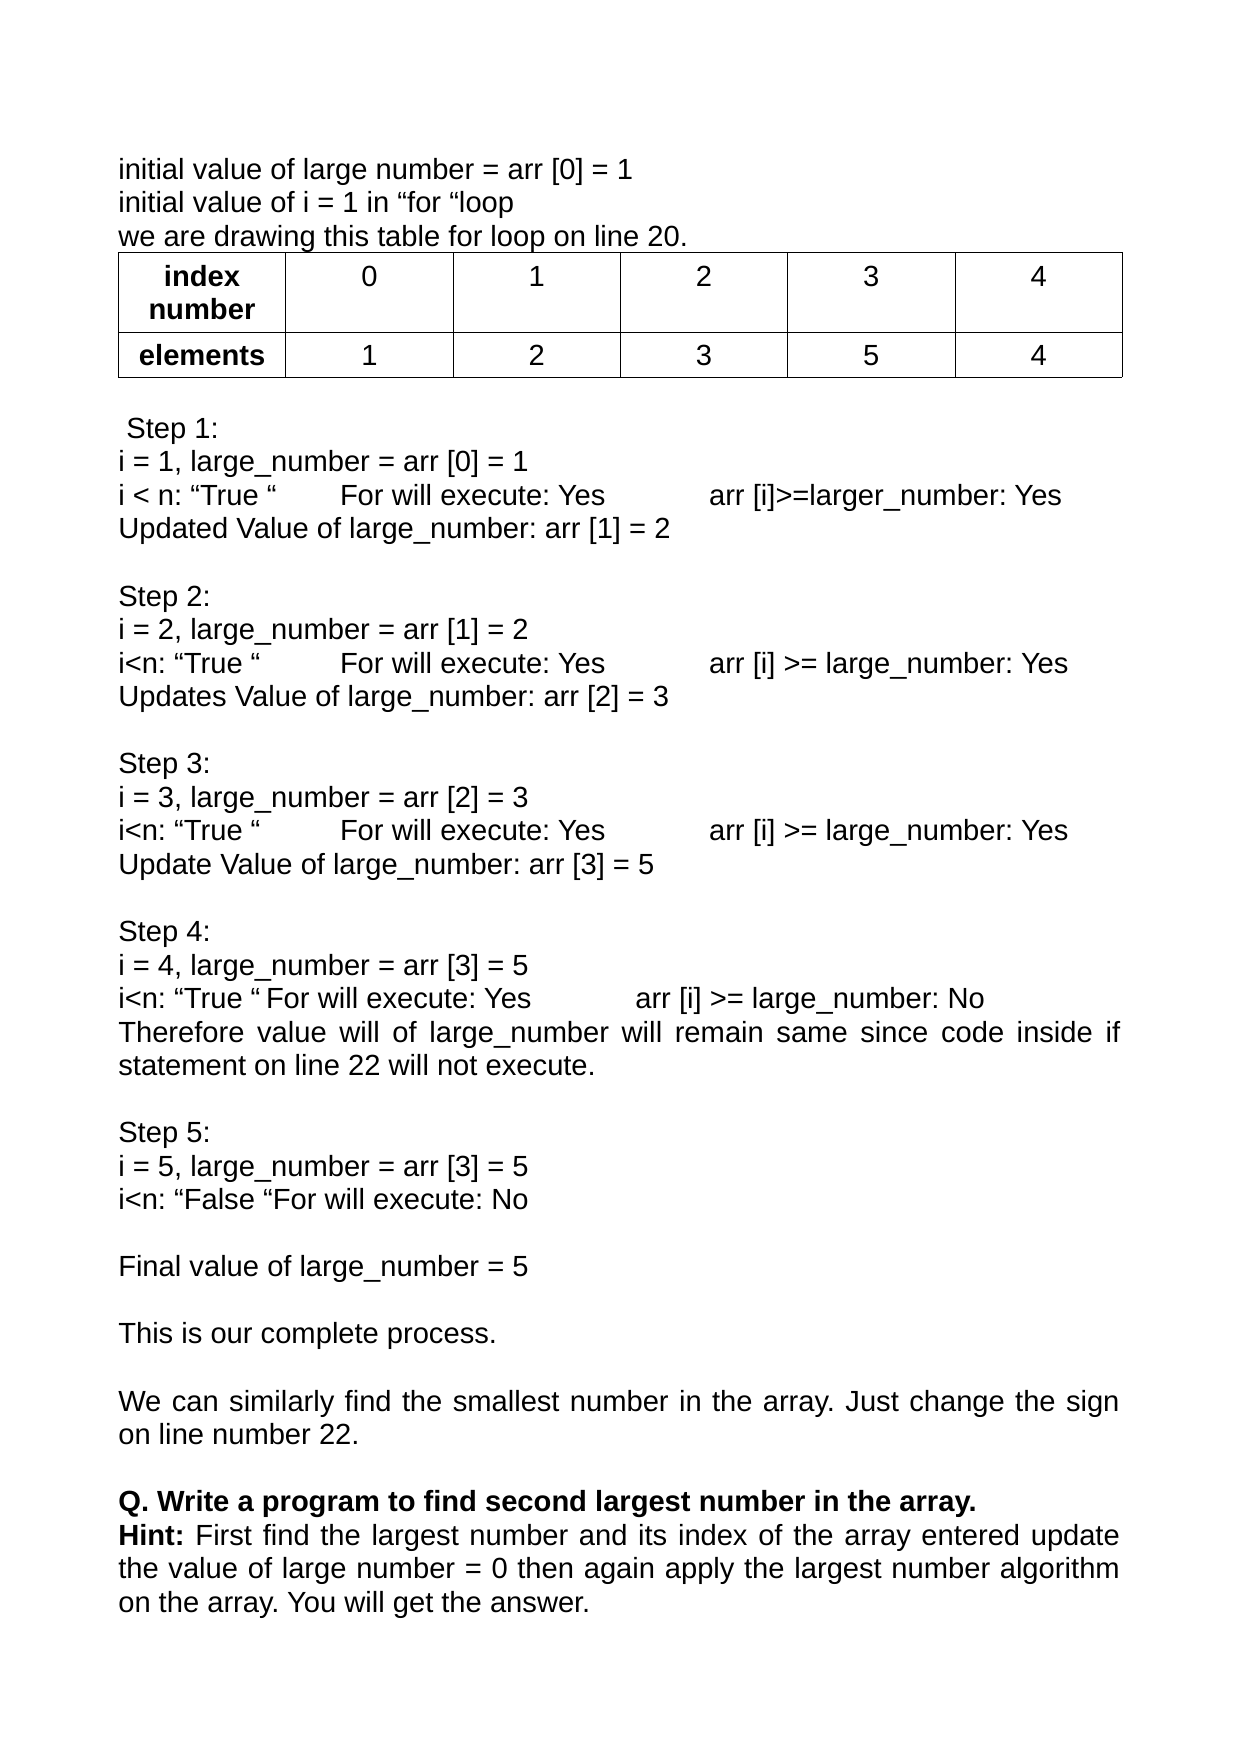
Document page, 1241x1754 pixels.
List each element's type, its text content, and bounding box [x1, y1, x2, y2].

table_cell elements [119, 333, 285, 377]
text initial value of large number = arr [0] = 1 [118, 152, 1122, 185]
table_header 3 [788, 253, 955, 331]
text Step 3: [118, 746, 1122, 780]
table_cell 5 [788, 333, 955, 377]
text i = 3, large_number = arr [2] = 3 [118, 780, 1122, 813]
text i < n: “True “ For will execute: Yes arr [i]>=larger_number: Yes [118, 478, 1122, 512]
text Updated Value of large_number: arr [1] = 2 [118, 512, 1122, 545]
text i<n: “True “ For will execute: Yes arr [i] >= large_number: No [118, 981, 1122, 1015]
text i<n: “True “ For will execute: Yes arr [i] >= large_number: Yes [118, 646, 1122, 679]
text Step 4: [118, 914, 1122, 948]
text i = 5, large_number = arr [3] = 5 [118, 1149, 1122, 1182]
text Hint: First find the largest number and its index of the array entered update the value of large number = 0 then again apply the largest number algorithm on the array. You will get the answer. [118, 1518, 1122, 1618]
text i = 1, large_number = arr [0] = 1 [118, 444, 1122, 478]
table_header 1 [454, 253, 620, 331]
text Q. Write a program to find second largest number in the array. [118, 1484, 1122, 1518]
table_cell 3 [621, 333, 787, 377]
table_header 2 [621, 253, 787, 331]
text Updates Value of large_number: arr [2] = 3 [118, 679, 1122, 713]
text Final value of large_number = 5 [118, 1249, 1122, 1283]
text We can similarly find the smallest number in the array. Just change the sign on line number 22. [118, 1384, 1122, 1451]
text Step 1: [118, 411, 1122, 444]
table_cell 4 [956, 333, 1122, 377]
text i<n: “True “ For will execute: Yes arr [i] >= large_number: Yes [118, 813, 1122, 847]
text i = 2, large_number = arr [1] = 2 [118, 612, 1122, 646]
text i<n: “False “For will execute: No [118, 1182, 1122, 1216]
table_header index number [119, 253, 285, 331]
text initial value of i = 1 in “for “loop [118, 185, 1122, 219]
text Step 5: [118, 1115, 1122, 1149]
table_cell 2 [454, 333, 620, 377]
text we are drawing this table for loop on line 20. [118, 219, 1122, 252]
table_header 0 [286, 253, 453, 331]
text Update Value of large_number: arr [3] = 5 [118, 847, 1122, 881]
table_cell 1 [286, 333, 453, 377]
table_header 4 [956, 253, 1122, 331]
text Therefore value will of large_number will remain same since code inside if statement on line 22 will not execute. [118, 1015, 1122, 1082]
text Step 2: [118, 579, 1122, 612]
text This is our complete process. [118, 1317, 1122, 1350]
text i = 4, large_number = arr [3] = 5 [118, 948, 1122, 981]
